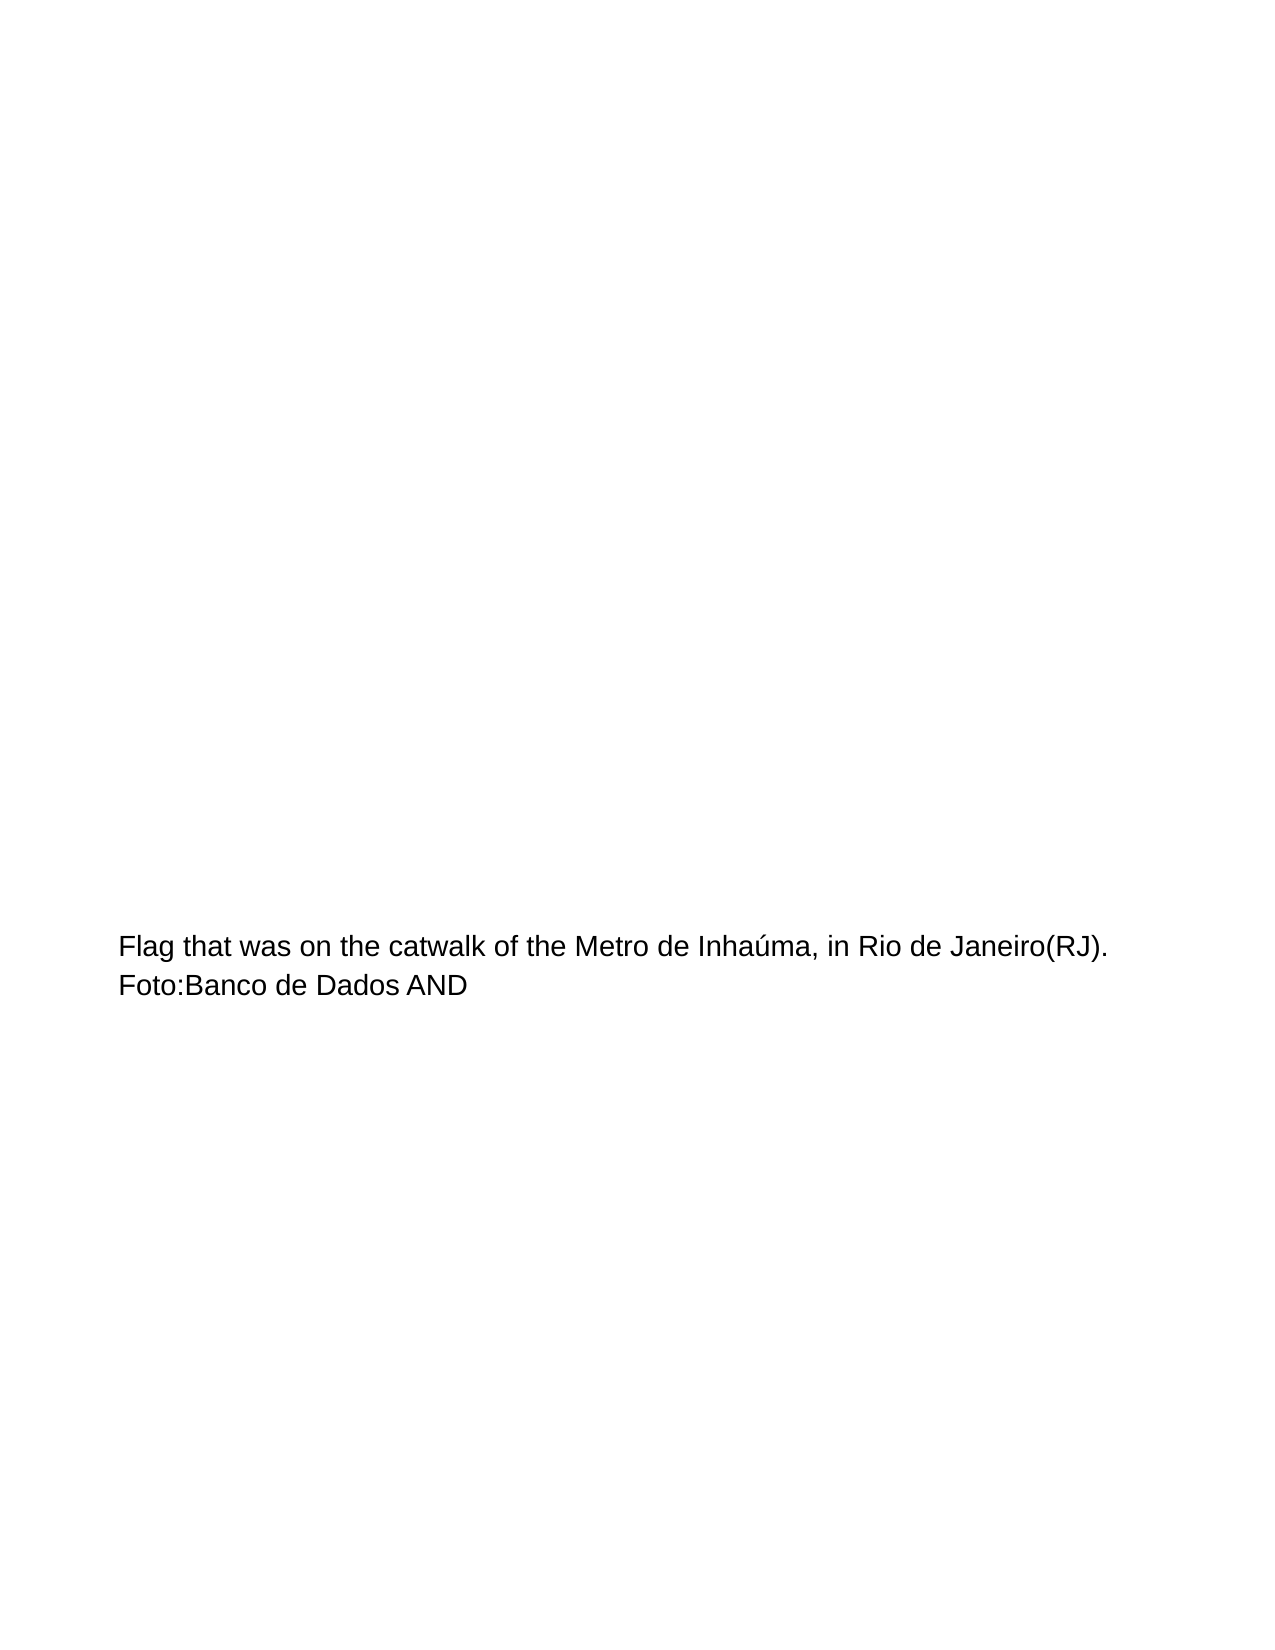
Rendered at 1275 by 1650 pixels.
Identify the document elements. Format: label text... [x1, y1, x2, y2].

text Flag that was on the catwalk of the Metro de Inhaúma, in Rio de Janeiro(RJ). Foto:Banco de Dados AND [118, 118, 1157, 1001]
